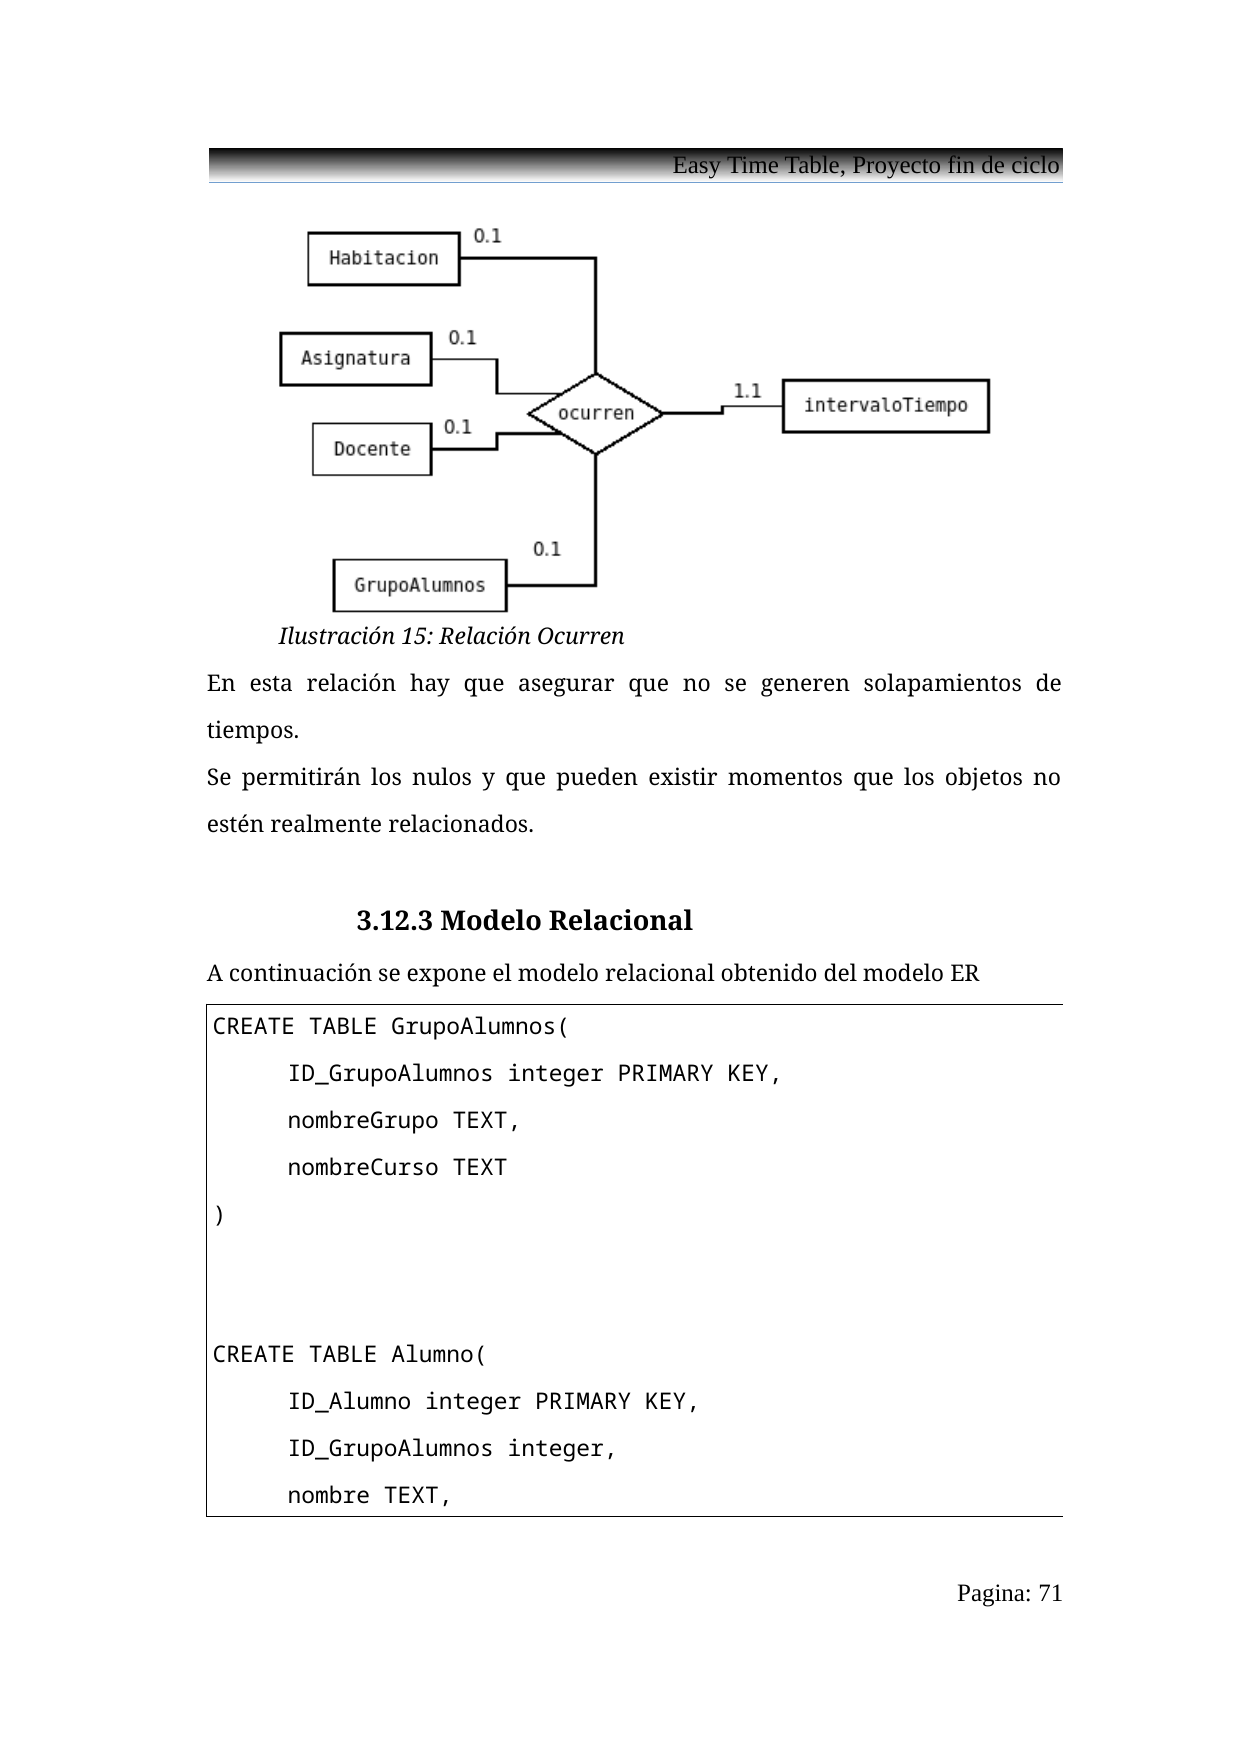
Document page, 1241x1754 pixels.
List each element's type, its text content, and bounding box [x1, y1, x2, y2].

text Se permitirán los nulos y que pueden existir momentos que los objetos no estén realmente relacionados. [207, 761, 1063, 839]
text Ilustración 15: Relación Ocurren [278, 614, 991, 651]
text 3.12.3 Modelo Relacional [207, 901, 1063, 938]
picture [278, 224, 992, 614]
table_header CREATE TABLE GrupoAlumnos( ID_GrupoAlumnos integer PRIMARY KEY, nombreGrupo TEXT, nombreCurso TEXT ) CREATE TABLE Alumno( ID_Alumno integer PRIMARY KEY, ID_GrupoAlumnos integer, nombre TEXT, [207, 1005, 1063, 1516]
text En esta relación hay que asegurar que no se generen solapamientos de tiempos. [207, 212, 1063, 745]
text A continuación se expone el modelo relacional obtenido del modelo ER [207, 957, 1063, 988]
